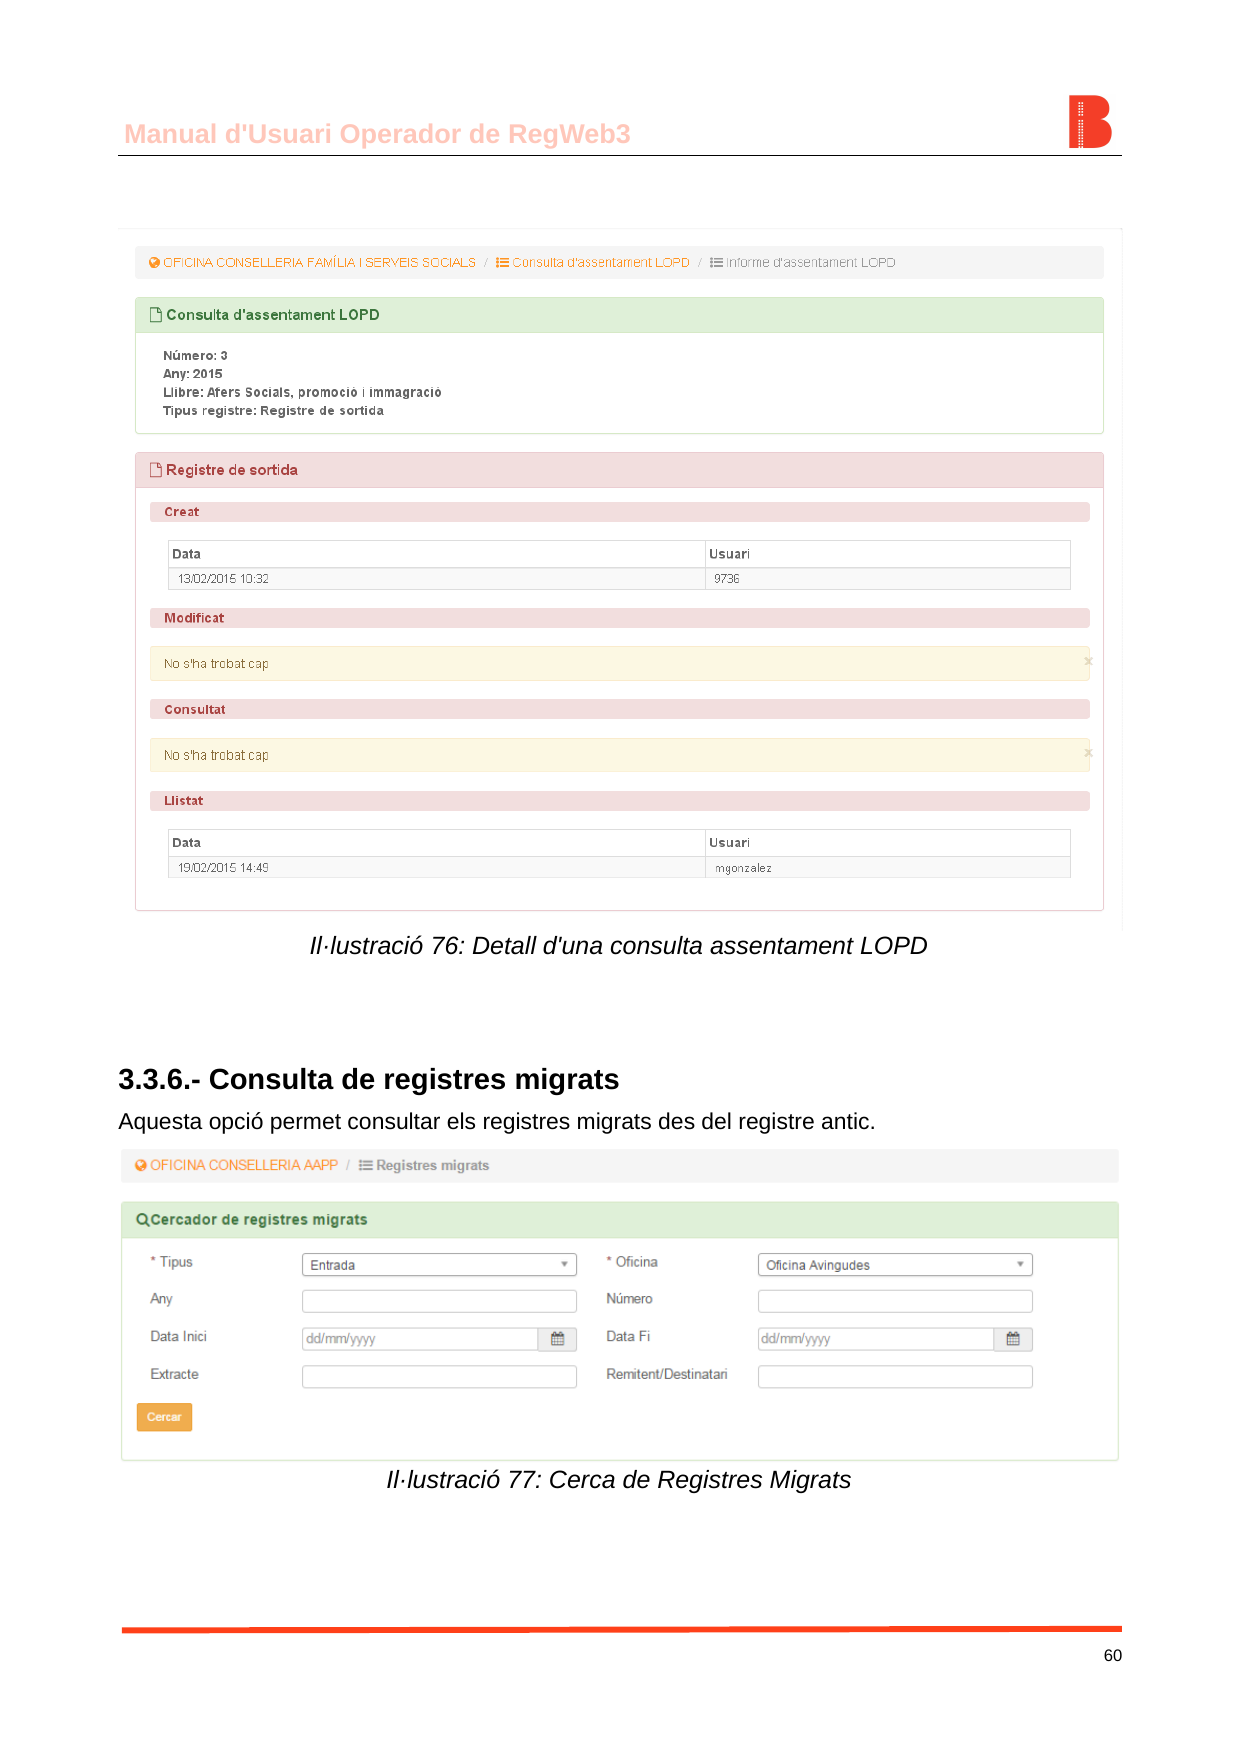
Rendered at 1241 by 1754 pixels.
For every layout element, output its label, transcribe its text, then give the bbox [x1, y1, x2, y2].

text Aquesta opció permet consultar els registres migrats des del registre antic. [118, 1108, 1122, 1134]
text Il·lustració 76: Detall d'una consulta assentament LOPD [118, 931, 1122, 959]
subtitle Consulta de registres migrats [118, 1062, 1122, 1096]
picture [1063, 94, 1117, 150]
picture [118, 1147, 1123, 1465]
picture [118, 228, 1123, 931]
text Il·lustració 77: Cerca de Registres Migrats [118, 1465, 1122, 1493]
